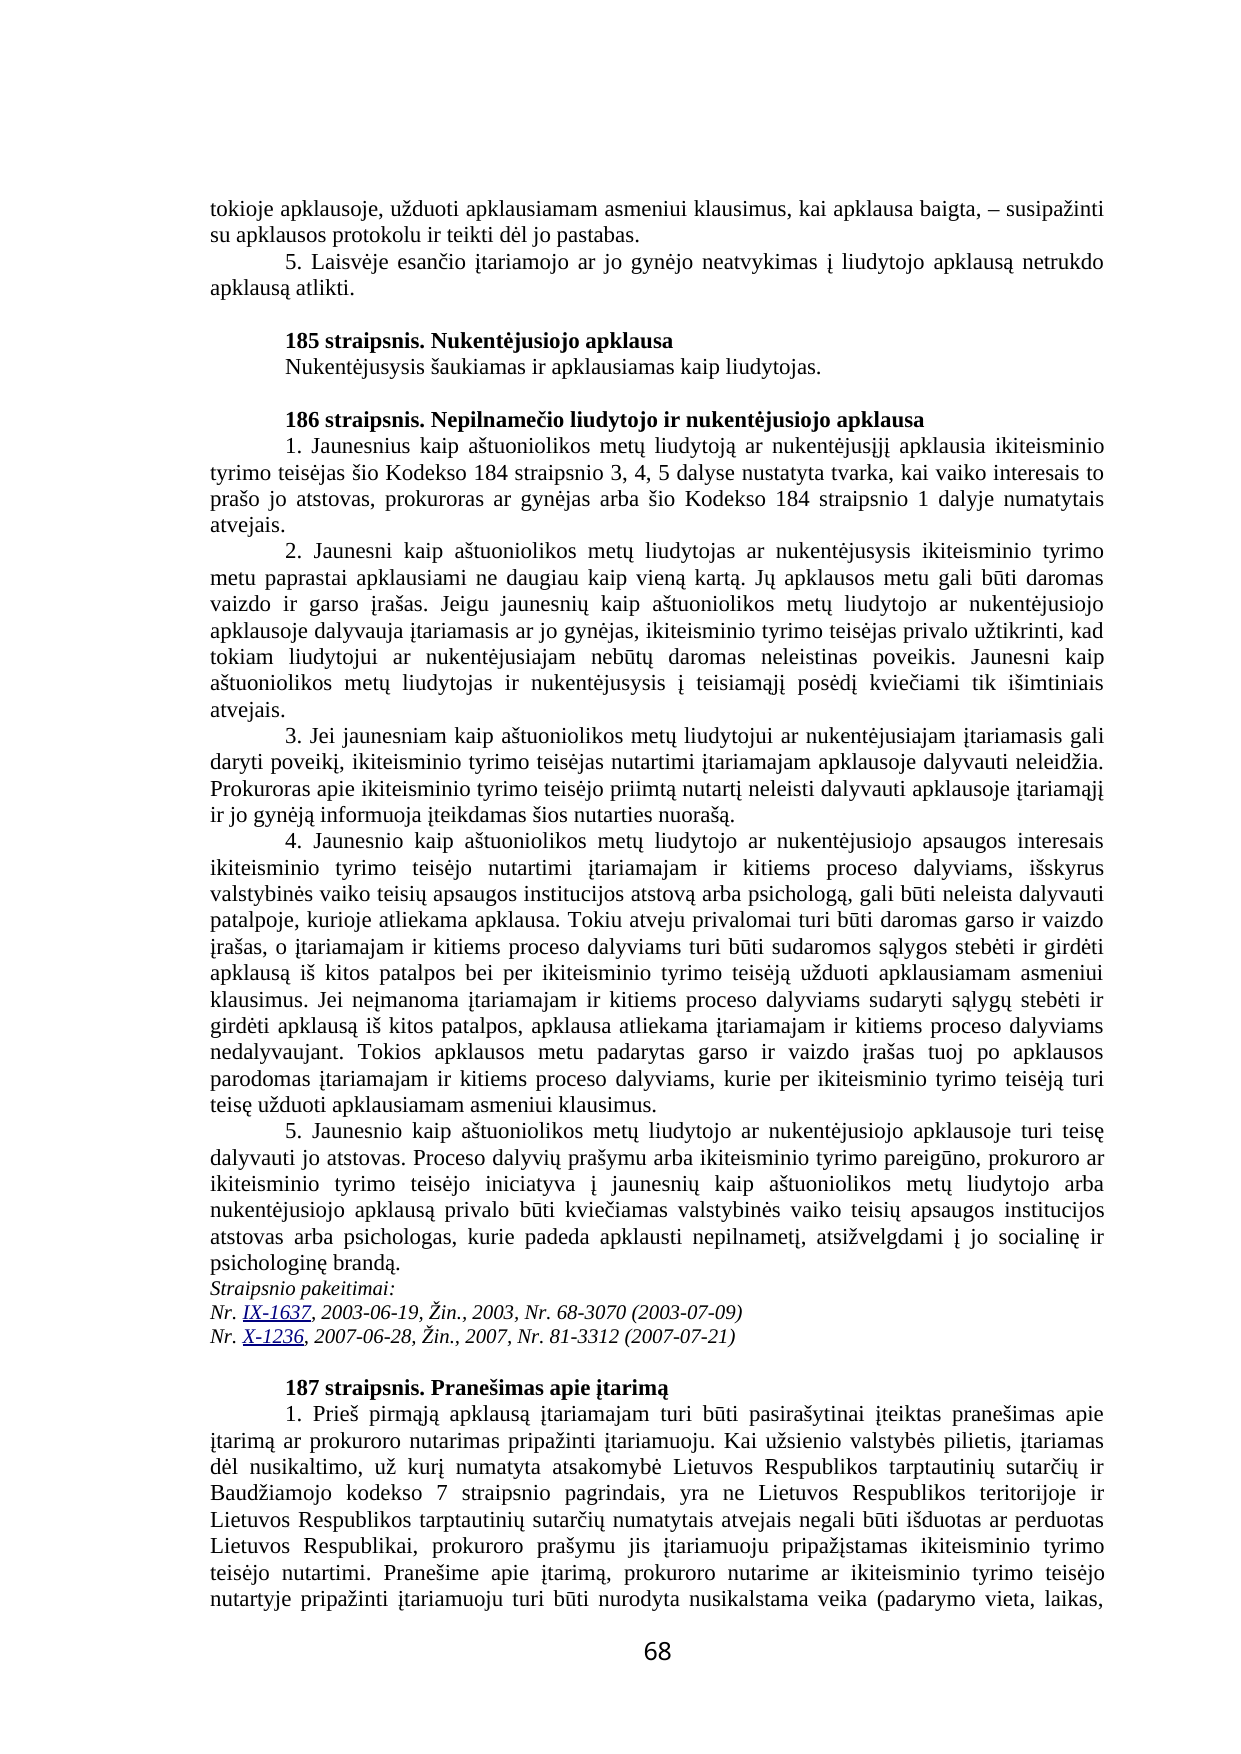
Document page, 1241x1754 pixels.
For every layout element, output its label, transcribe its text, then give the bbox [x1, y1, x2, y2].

text 186 straipsnis. Nepilnamečio liudytojo ir nukentėjusiojo apklausa [210, 406, 1106, 432]
text 1. Jaunesnius kaip aštuoniolikos metų liudytoją ar nukentėjusįjį apklausia ikiteisminio tyrimo teisėjas šio Kodekso 184 straipsnio 3, 4, 5 dalyse nustatyta tvarka, kai vaiko interesais to prašo jo atstovas, prokuroras ar gynėjas arba šio Kodekso 184 straipsnio 1 dalyje numatytais atvejais. [210, 432, 1106, 538]
text Nr. X-1236, 2007-06-28, Žin., 2007, Nr. 81-3312 (2007-07-21) [210, 1324, 1106, 1348]
text 187 straipsnis. Pranešimas apie įtarimą [210, 1374, 1106, 1400]
text 5. Jaunesnio kaip aštuoniolikos metų liudytojo ar nukentėjusiojo apklausoje turi teisę dalyvauti jo atstovas. Proceso dalyvių prašymu arba ikiteisminio tyrimo pareigūno, prokuroro ar ikiteisminio tyrimo teisėjo iniciatyva į jaunesnių kaip aštuoniolikos metų liudytojo arba nukentėjusiojo apklausą privalo būti kviečiamas valstybinės vaiko teisių apsaugos institucijos atstovas arba psichologas, kurie padeda apklausti nepilnametį, atsižvelgdami į jo socialinę ir psichologinę brandą. [210, 1117, 1106, 1276]
text Nukentėjusysis šaukiamas ir apklausiamas kaip liudytojas. [210, 353, 1106, 379]
text Nr. IX-1637, 2003-06-19, Žin., 2003, Nr. 68-3070 (2003-07-09) [210, 1299, 1106, 1324]
text 185 straipsnis. Nukentėjusiojo apklausa [210, 327, 1106, 353]
text 1. Prieš pirmąją apklausą įtariamajam turi būti pasirašytinai įteiktas pranešimas apie įtarimą ar prokuroro nutarimas pripažinti įtariamuoju. Kai užsienio valstybės pilietis, įtariamas dėl nusikaltimo, už kurį numatyta atsakomybė Lietuvos Respublikos tarptautinių sutarčių ir Baudžiamojo kodekso 7 straipsnio pagrindais, yra ne Lietuvos Respublikos teritorijoje ir Lietuvos Respublikos tarptautinių sutarčių numatytais atvejais negali būti išduotas ar perduotas Lietuvos Respublikai, prokuroro prašymu jis įtariamuoju pripažįstamas ikiteisminio tyrimo teisėjo nutartimi. Pranešime apie įtarimą, prokuroro nutarime ar ikiteisminio tyrimo teisėjo nutartyje pripažinti įtariamuoju turi būti nurodyta nusikalstama veika (padarymo vieta, laikas, [210, 1400, 1106, 1611]
text 2. Jaunesni kaip aštuoniolikos metų liudytojas ar nukentėjusysis ikiteisminio tyrimo metu paprastai apklausiami ne daugiau kaip vieną kartą. Jų apklausos metu gali būti daromas vaizdo ir garso įrašas. Jeigu jaunesnių kaip aštuoniolikos metų liudytojo ar nukentėjusiojo apklausoje dalyvauja įtariamasis ar jo gynėjas, ikiteisminio tyrimo teisėjas privalo užtikrinti, kad tokiam liudytojui ar nukentėjusiajam nebūtų daromas neleistinas poveikis. Jaunesni kaip aštuoniolikos metų liudytojas ir nukentėjusysis į teisiamąjį posėdį kviečiami tik išimtiniais atvejais. [210, 538, 1106, 722]
text 4. Jaunesnio kaip aštuoniolikos metų liudytojo ar nukentėjusiojo apsaugos interesais ikiteisminio tyrimo teisėjo nutartimi įtariamajam ir kitiems proceso dalyviams, išskyrus valstybinės vaiko teisių apsaugos institucijos atstovą arba psichologą, gali būti neleista dalyvauti patalpoje, kurioje atliekama apklausa. Tokiu atveju privalomai turi būti daromas garso ir vaizdo įrašas, o įtariamajam ir kitiems proceso dalyviams turi būti sudaromos sąlygos stebėti ir girdėti apklausą iš kitos patalpos bei per ikiteisminio tyrimo teisėją užduoti apklausiamam asmeniui klausimus. Jei neįmanoma įtariamajam ir kitiems proceso dalyviams sudaryti sąlygų stebėti ir girdėti apklausą iš kitos patalpos, apklausa atliekama įtariamajam ir kitiems proceso dalyviams nedalyvaujant. Tokios apklausos metu padarytas garso ir vaizdo įrašas tuoj po apklausos parodomas įtariamajam ir kitiems proceso dalyviams, kurie per ikiteisminio tyrimo teisėją turi teisę užduoti apklausiamam asmeniui klausimus. [210, 827, 1106, 1117]
text 5. Laisvėje esančio įtariamojo ar jo gynėjo neatvykimas į liudytojo apklausą netrukdo apklausą atlikti. [210, 248, 1106, 300]
text tokioje apklausoje, užduoti apklausiamam asmeniui klausimus, kai apklausa baigta, – susipažinti su apklausos protokolu ir teikti dėl jo pastabas. [210, 195, 1106, 248]
text Straipsnio pakeitimai: [210, 1276, 1106, 1299]
text 3. Jei jaunesniam kaip aštuoniolikos metų liudytojui ar nukentėjusiajam įtariamasis gali daryti poveikį, ikiteisminio tyrimo teisėjas nutartimi įtariamajam apklausoje dalyvauti neleidžia. Prokuroras apie ikiteisminio tyrimo teisėjo priimtą nutartį neleisti dalyvauti apklausoje įtariamąjį ir jo gynėją informuoja įteikdamas šios nutarties nuorašą. [210, 722, 1106, 827]
